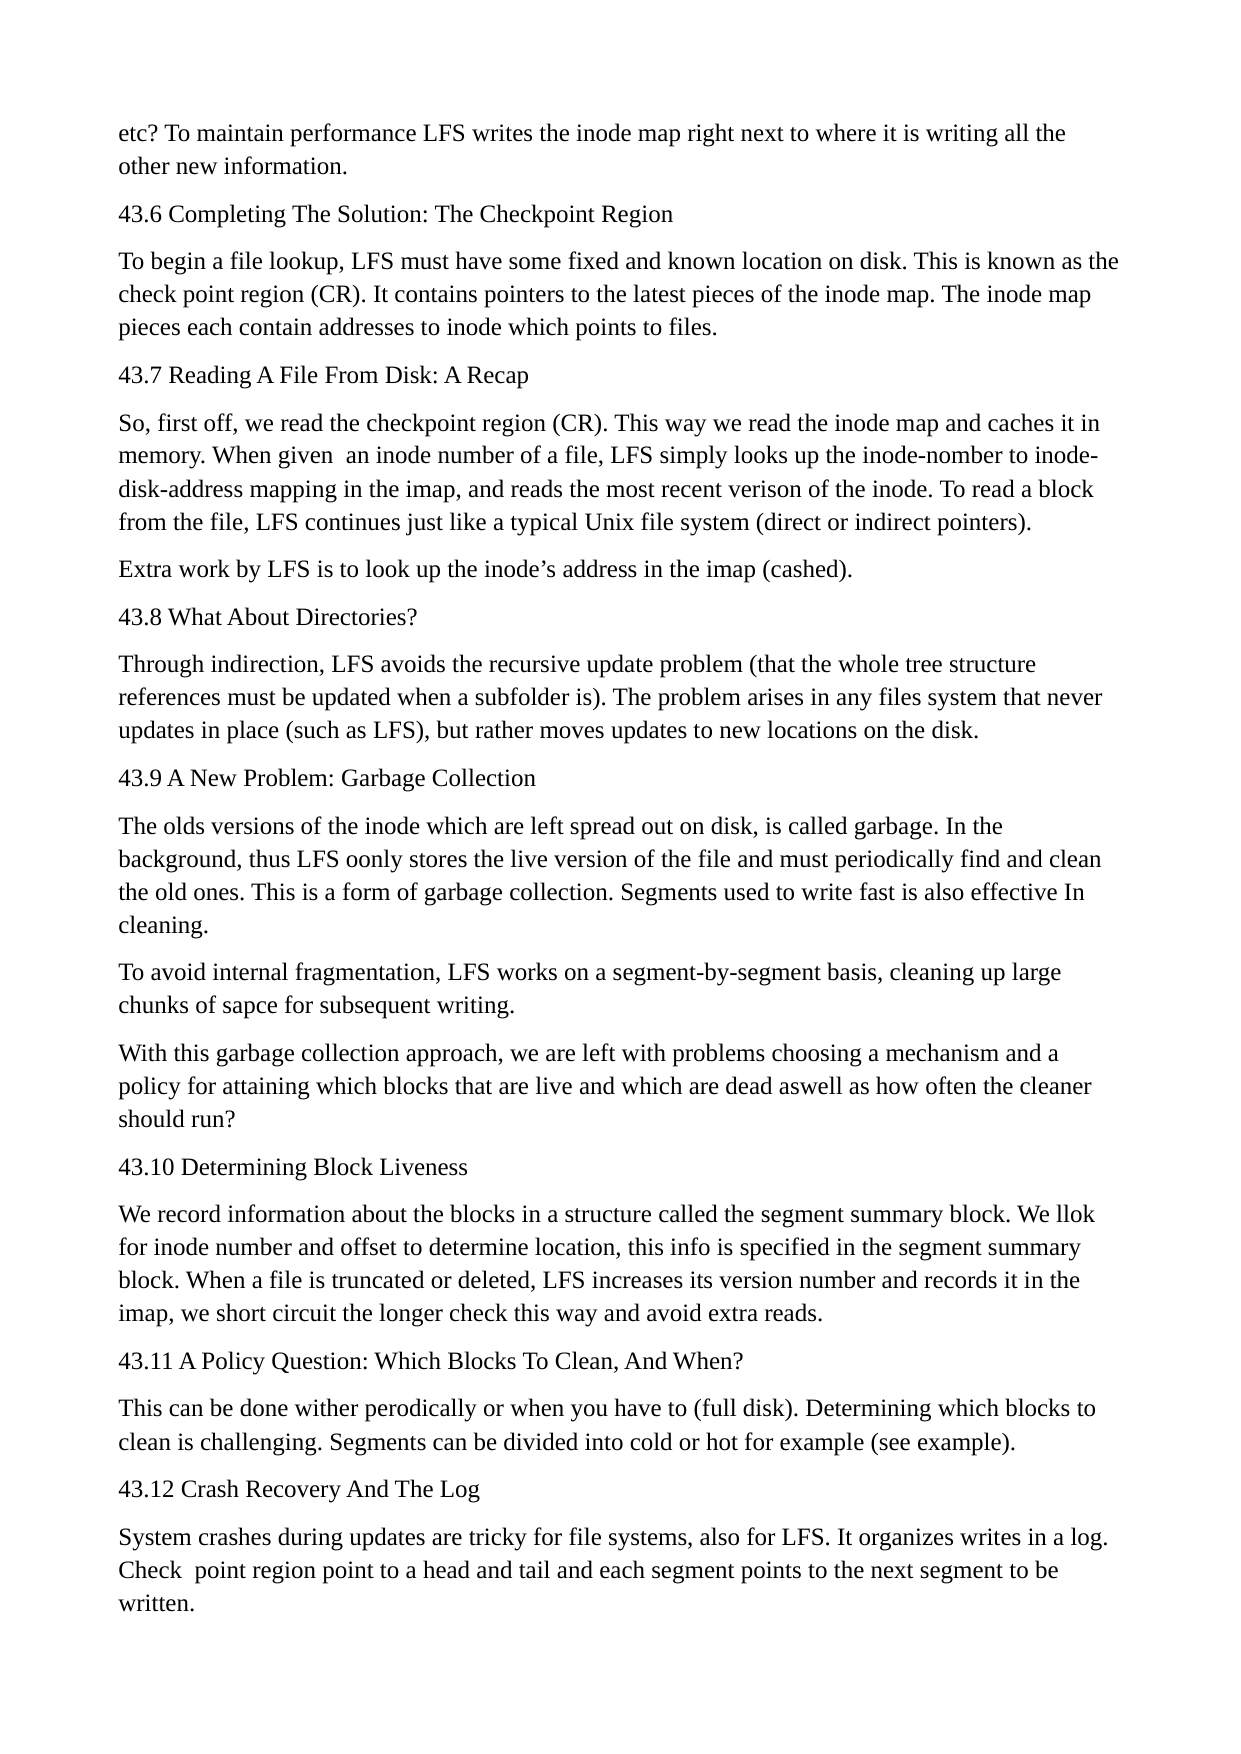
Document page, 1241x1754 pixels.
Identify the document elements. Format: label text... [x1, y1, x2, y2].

text To avoid internal fragmentation, LFS works on a segment-by-segment basis, cleaning up large chunks of sapce for subsequent writing. [118, 957, 1122, 1019]
text With this garbage collection approach, we are left with problems choosing a mechanism and a policy for attaining which blocks that are live and which are dead aswell as how often the cleaner should run? [118, 1038, 1122, 1133]
text System crashes during updates are tricky for file systems, also for LFS. It organizes writes in a log. Check point region point to a head and tail and each segment points to the next segment to be written. [118, 1522, 1122, 1617]
text Extra work by LFS is to look up the inode’s address in the imap (cashed). [118, 554, 1122, 583]
text 43.6 Completing The Solution: The Checkpoint Region [118, 199, 1122, 227]
text 43.7 Reading A File From Disk: A Recap [118, 360, 1122, 389]
text 43.11 A Policy Question: Which Blocks To Clean, And When? [118, 1346, 1122, 1375]
text We record information about the blocks in a structure called the segment summary block. We llok for inode number and offset to determine location, this info is specified in the segment summary block. When a file is truncated or deleted, LFS increases its version number and records it in the imap, we short circuit the longer check this way and avoid extra reads. [118, 1199, 1122, 1327]
text This can be done wither perodically or when you have to (full disk). Determining which blocks to clean is challenging. Segments can be divided into cold or hot for example (see example). [118, 1393, 1122, 1455]
text So, first off, we read the checkpoint region (CR). This way we read the inode map and caches it in memory. When given an inode number of a file, LFS simply looks up the inode-nomber to inode-disk-address mapping in the imap, and reads the most recent verison of the inode. To read a block from the file, LFS continues just like a typical Unix file system (direct or indirect pointers). [118, 408, 1122, 535]
text 43.10 Determining Block Liveness [118, 1152, 1122, 1180]
text Through indirection, LFS avoids the recursive update problem (that the whole tree structure references must be updated when a subfolder is). The problem arises in any files system that never updates in place (such as LFS), but rather moves updates to new locations on the disk. [118, 649, 1122, 744]
text 43.9 A New Problem: Garbage Collection [118, 763, 1122, 792]
text The olds versions of the inode which are left spread out on disk, is called garbage. In the background, thus LFS oonly stores the live version of the file and must periodically find and clean the old ones. This is a form of garbage collection. Segments used to write fast is also effective In cleaning. [118, 811, 1122, 938]
text etc? To maintain performance LFS writes the inode map right next to where it is writing all the other new information. [118, 118, 1122, 180]
text 43.8 What About Directories? [118, 602, 1122, 631]
text 43.12 Crash Recovery And The Log [118, 1474, 1122, 1503]
text To begin a file lookup, LFS must have some fixed and known location on disk. This is known as the check point region (CR). It contains pointers to the latest pieces of the inode map. The inode map pieces each contain addresses to inode which points to files. [118, 246, 1122, 341]
